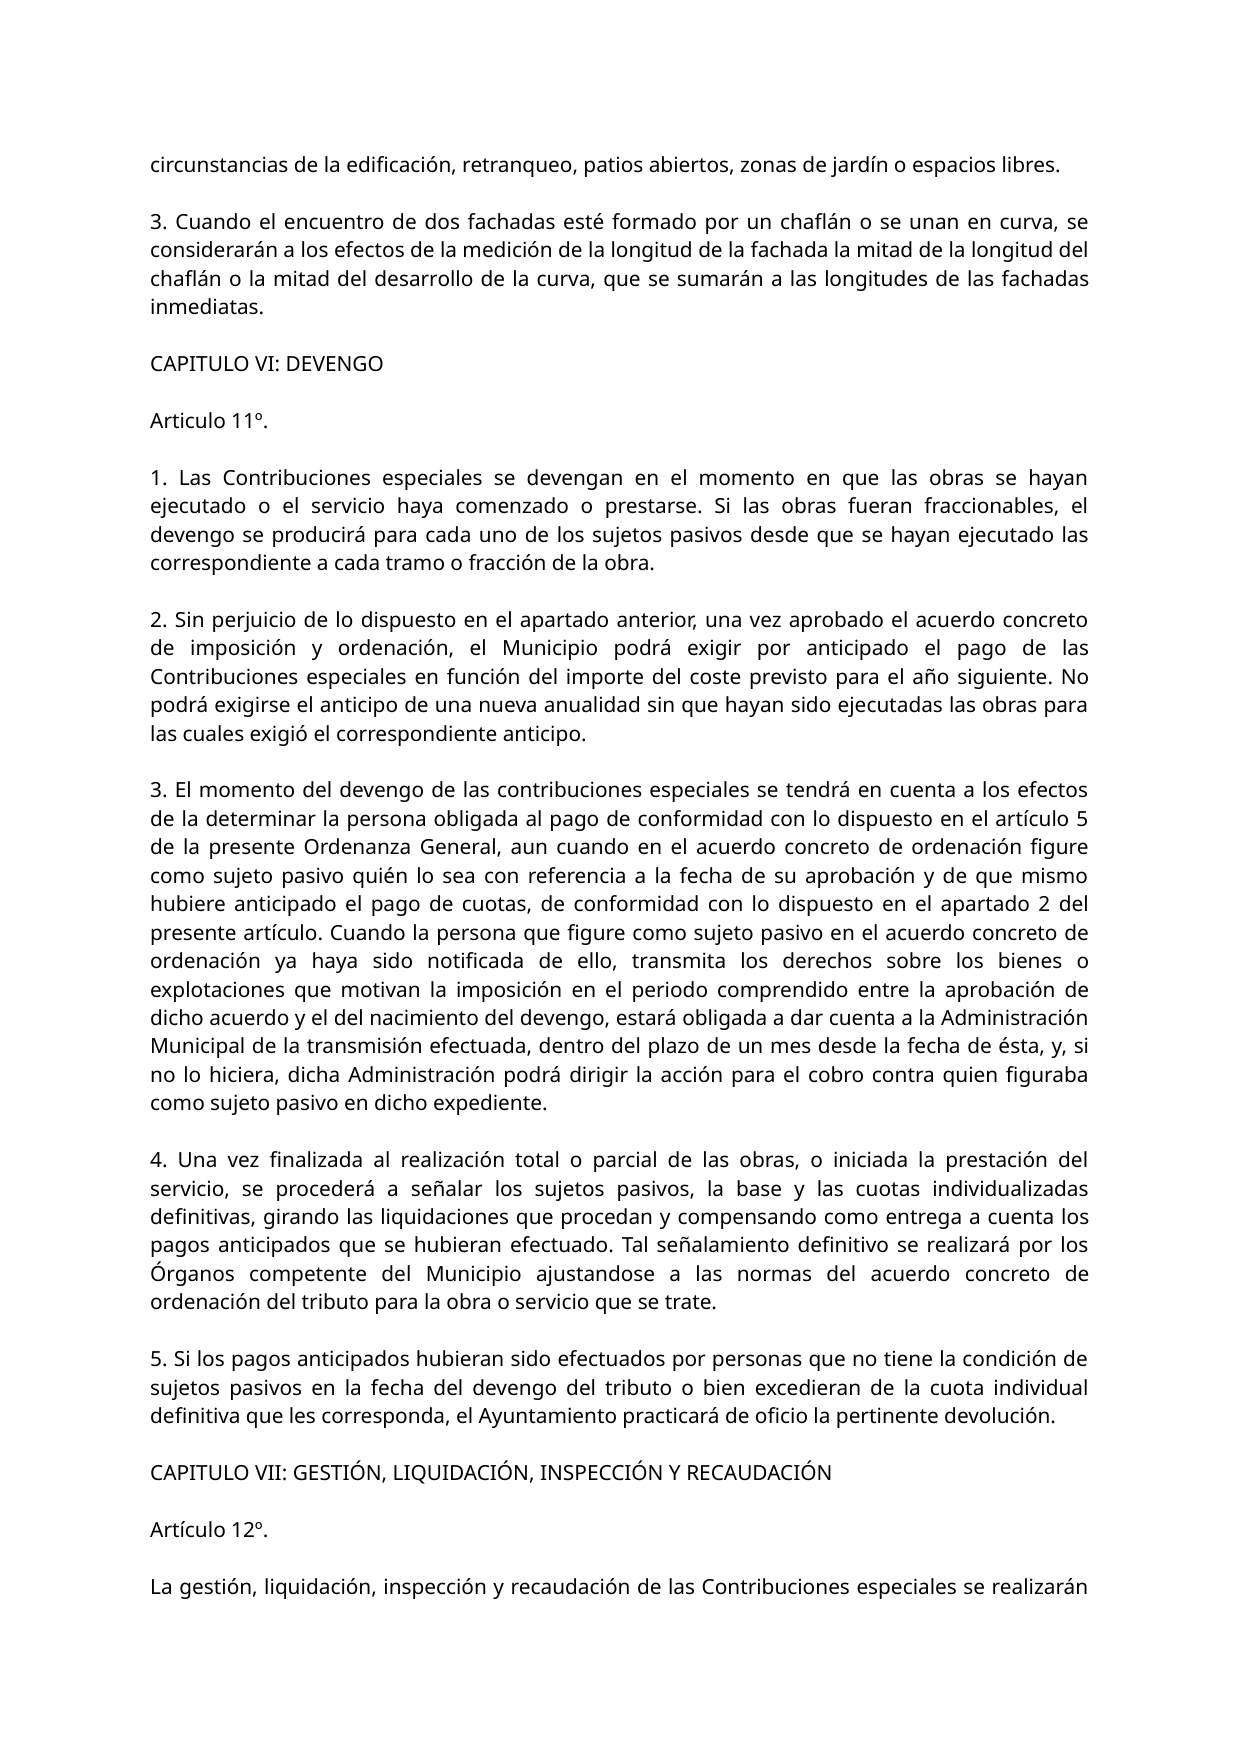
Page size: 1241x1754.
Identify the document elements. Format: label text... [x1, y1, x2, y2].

text Artículo 12º. [150, 1515, 1090, 1543]
text 5. Si los pagos anticipados hubieran sido efectuados por personas que no tiene la condición de sujetos pasivos en la fecha del devengo del tributo o bien excedieran de la cuota individual definitiva que les corresponda, el Ayuntamiento practicará de oficio la pertinente devolución. [150, 1344, 1090, 1430]
text CAPITULO VI: DEVENGO [150, 349, 1090, 377]
text 1. Las Contribuciones especiales se devengan en el momento en que las obras se hayan ejecutado o el servicio haya comenzado o prestarse. Si las obras fueran fraccionables, el devengo se producirá para cada uno de los sujetos pasivos desde que se hayan ejecutado las correspondiente a cada tramo o fracción de la obra. [150, 463, 1090, 577]
text circunstancias de la edificación, retranqueo, patios abiertos, zonas de jardín o espacios libres. [150, 150, 1090, 178]
text 3. El momento del devengo de las contribuciones especiales se tendrá en cuenta a los efectos de la determinar la persona obligada al pago de conformidad con lo dispuesto en el artículo 5 de la presente Ordenanza General, aun cuando en el acuerdo concreto de ordenación figure como sujeto pasivo quién lo sea con referencia a la fecha de su aprobación y de que mismo hubiere anticipado el pago de cuotas, de conformidad con lo dispuesto en el apartado 2 del presente artículo. Cuando la persona que figure como sujeto pasivo en el acuerdo concreto de ordenación ya haya sido notificada de ello, transmita los derechos sobre los bienes o explotaciones que motivan la imposición en el periodo comprendido entre la aprobación de dicho acuerdo y el del nacimiento del devengo, estará obligada a dar cuenta a la Administración Municipal de la transmisión efectuada, dentro del plazo de un mes desde la fecha de ésta, y, si no lo hiciera, dicha Administración podrá dirigir la acción para el cobro contra quien figuraba como sujeto pasivo en dicho expediente. [150, 776, 1090, 1117]
text Articulo 11º. [150, 406, 1090, 434]
text 3. Cuando el encuentro de dos fachadas esté formado por un chaflán o se unan en curva, se considerarán a los efectos de la medición de la longitud de la fachada la mitad de la longitud del chaflán o la mitad del desarrollo de la curva, que se sumarán a las longitudes de las fachadas inmediatas. [150, 207, 1090, 321]
text La gestión, liquidación, inspección y recaudación de las Contribuciones especiales se realizarán [150, 1572, 1090, 1600]
text CAPITULO VII: GESTIÓN, LIQUIDACIÓN, INSPECCIÓN Y RECAUDACIÓN [150, 1458, 1090, 1487]
text 4. Una vez finalizada al realización total o parcial de las obras, o iniciada la prestación del servicio, se procederá a señalar los sujetos pasivos, la base y las cuotas individualizadas definitivas, girando las liquidaciones que procedan y compensando como entrega a cuenta los pagos anticipados que se hubieran efectuado. Tal señalamiento definitivo se realizará por los Órganos competente del Municipio ajustandose a las normas del acuerdo concreto de ordenación del tributo para la obra o servicio que se trate. [150, 1145, 1090, 1316]
text 2. Sin perjuicio de lo dispuesto en el apartado anterior, una vez aprobado el acuerdo concreto de imposición y ordenación, el Municipio podrá exigir por anticipado el pago de las Contribuciones especiales en función del importe del coste previsto para el año siguiente. No podrá exigirse el anticipo de una nueva anualidad sin que hayan sido ejecutadas las obras para las cuales exigió el correspondiente anticipo. [150, 605, 1090, 747]
